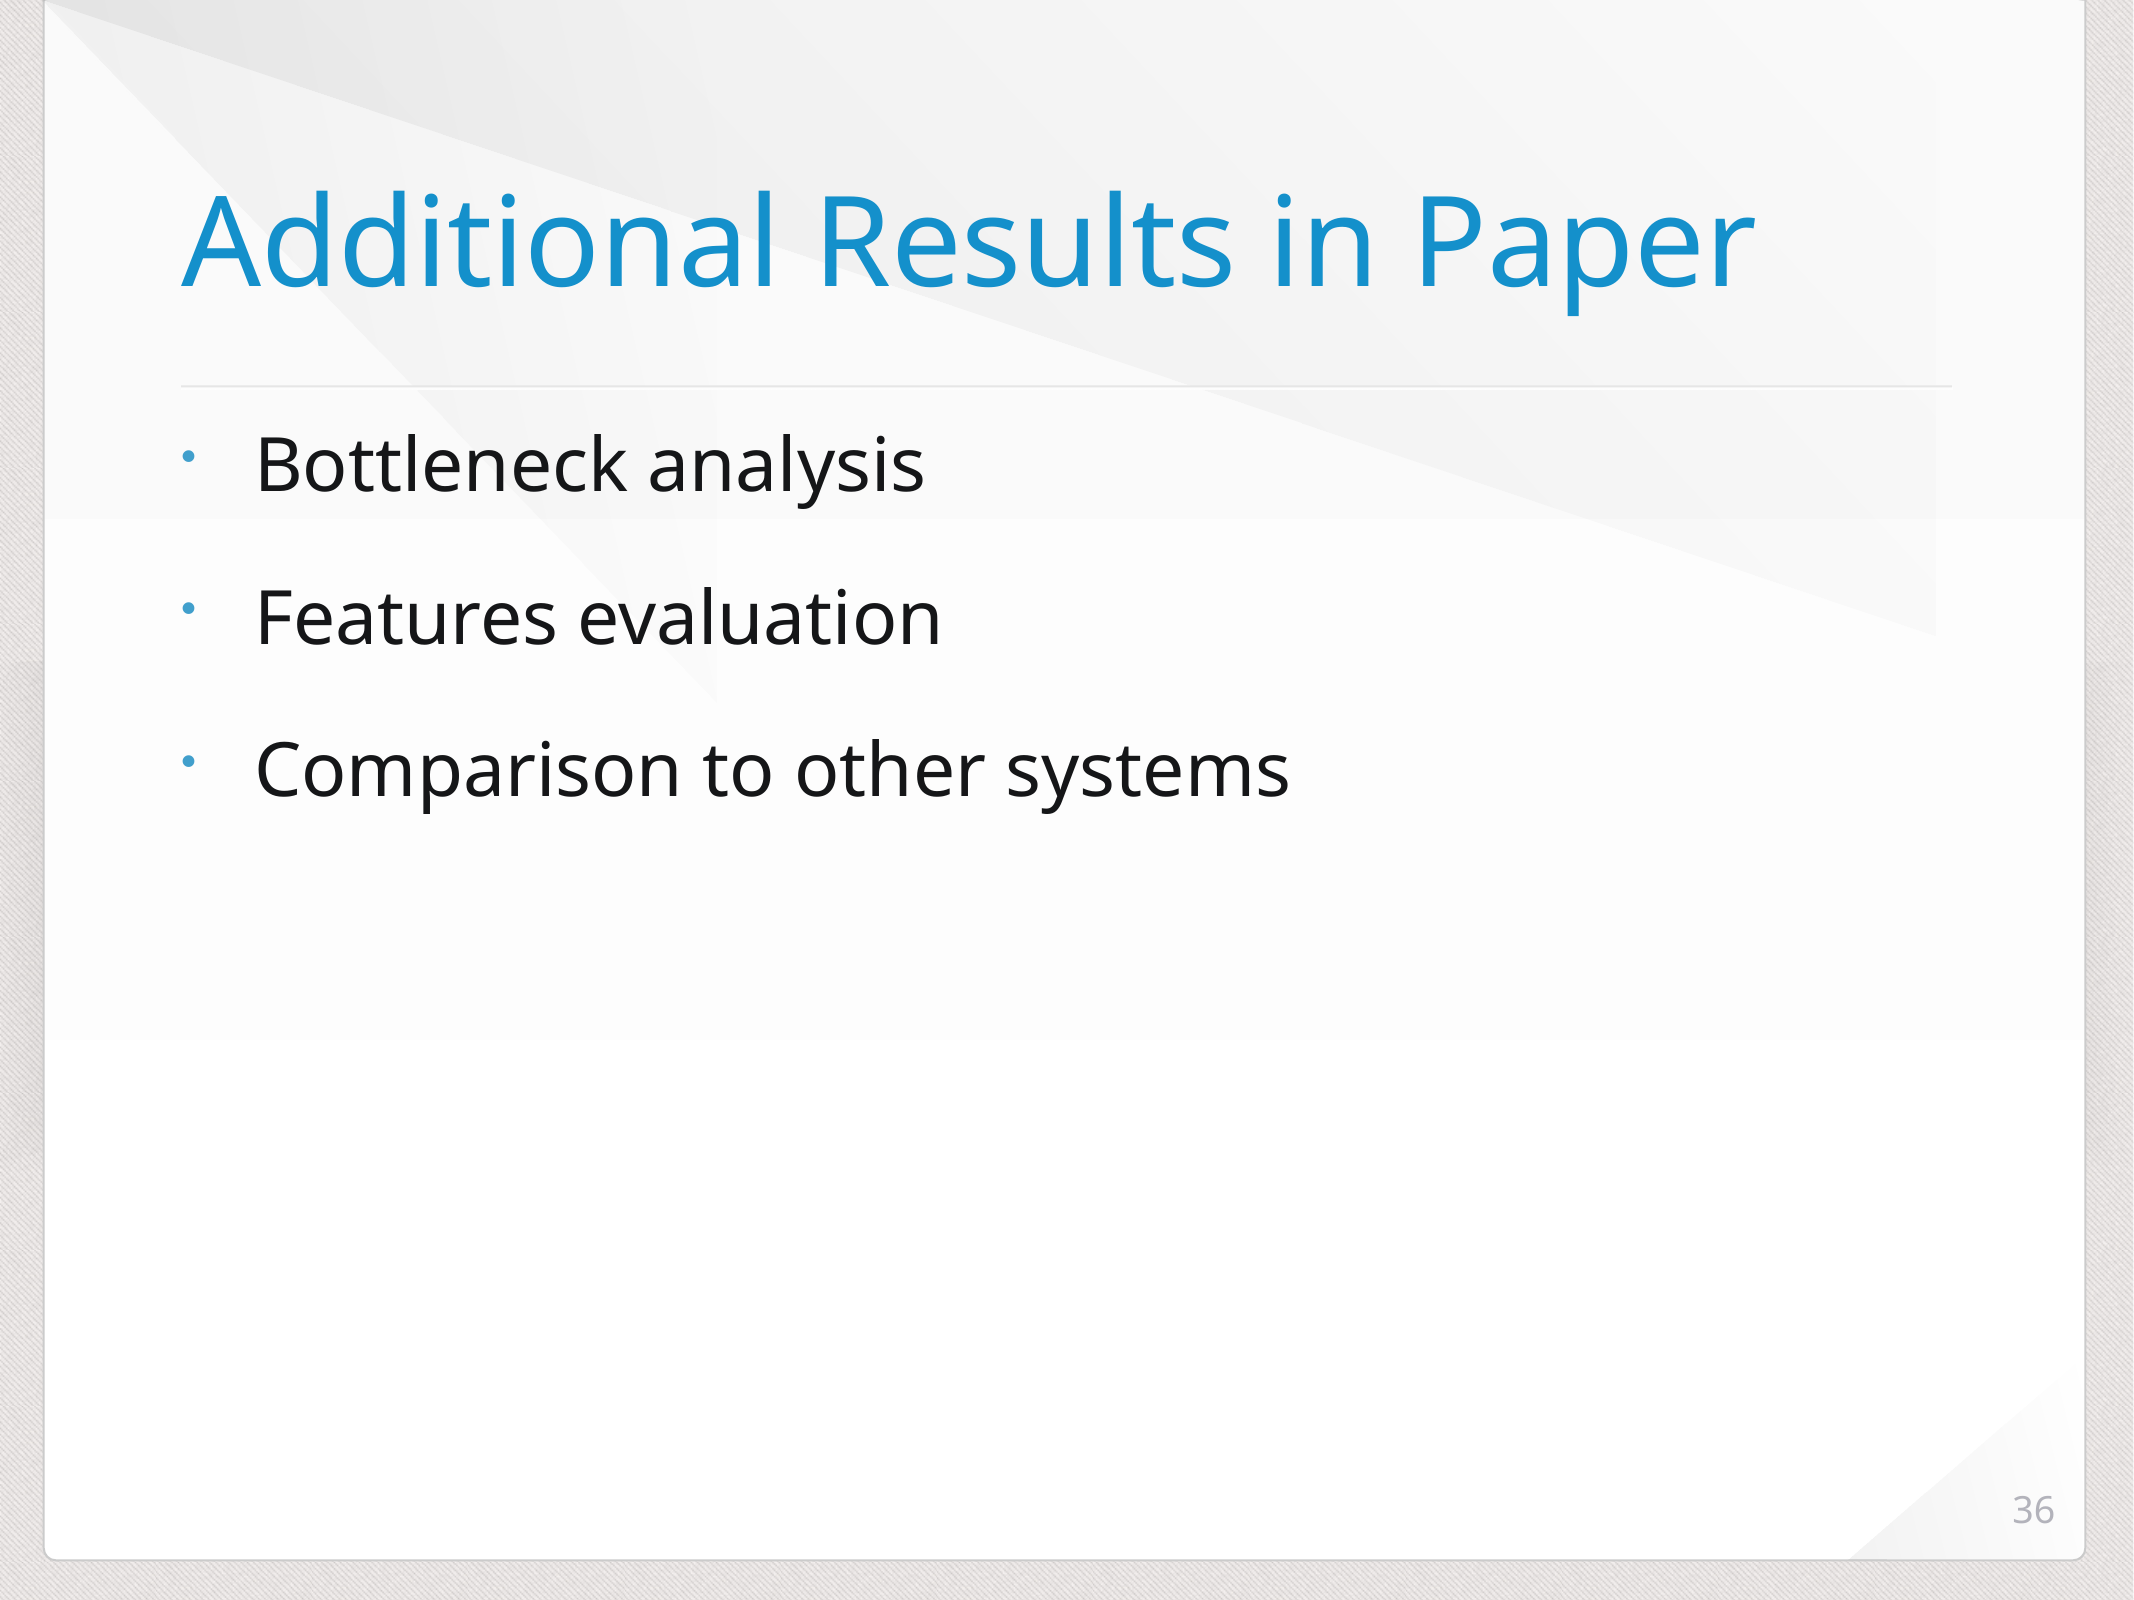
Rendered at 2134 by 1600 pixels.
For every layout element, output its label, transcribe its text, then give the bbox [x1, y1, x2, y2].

slide_number [1909, 1476, 2071, 1548]
list Bottleneck analysis Features evaluation Comparison to other systems [181, 416, 1953, 1375]
picture [0, 0, 2134, 1600]
title Additional Results in Paper [181, 145, 1953, 355]
